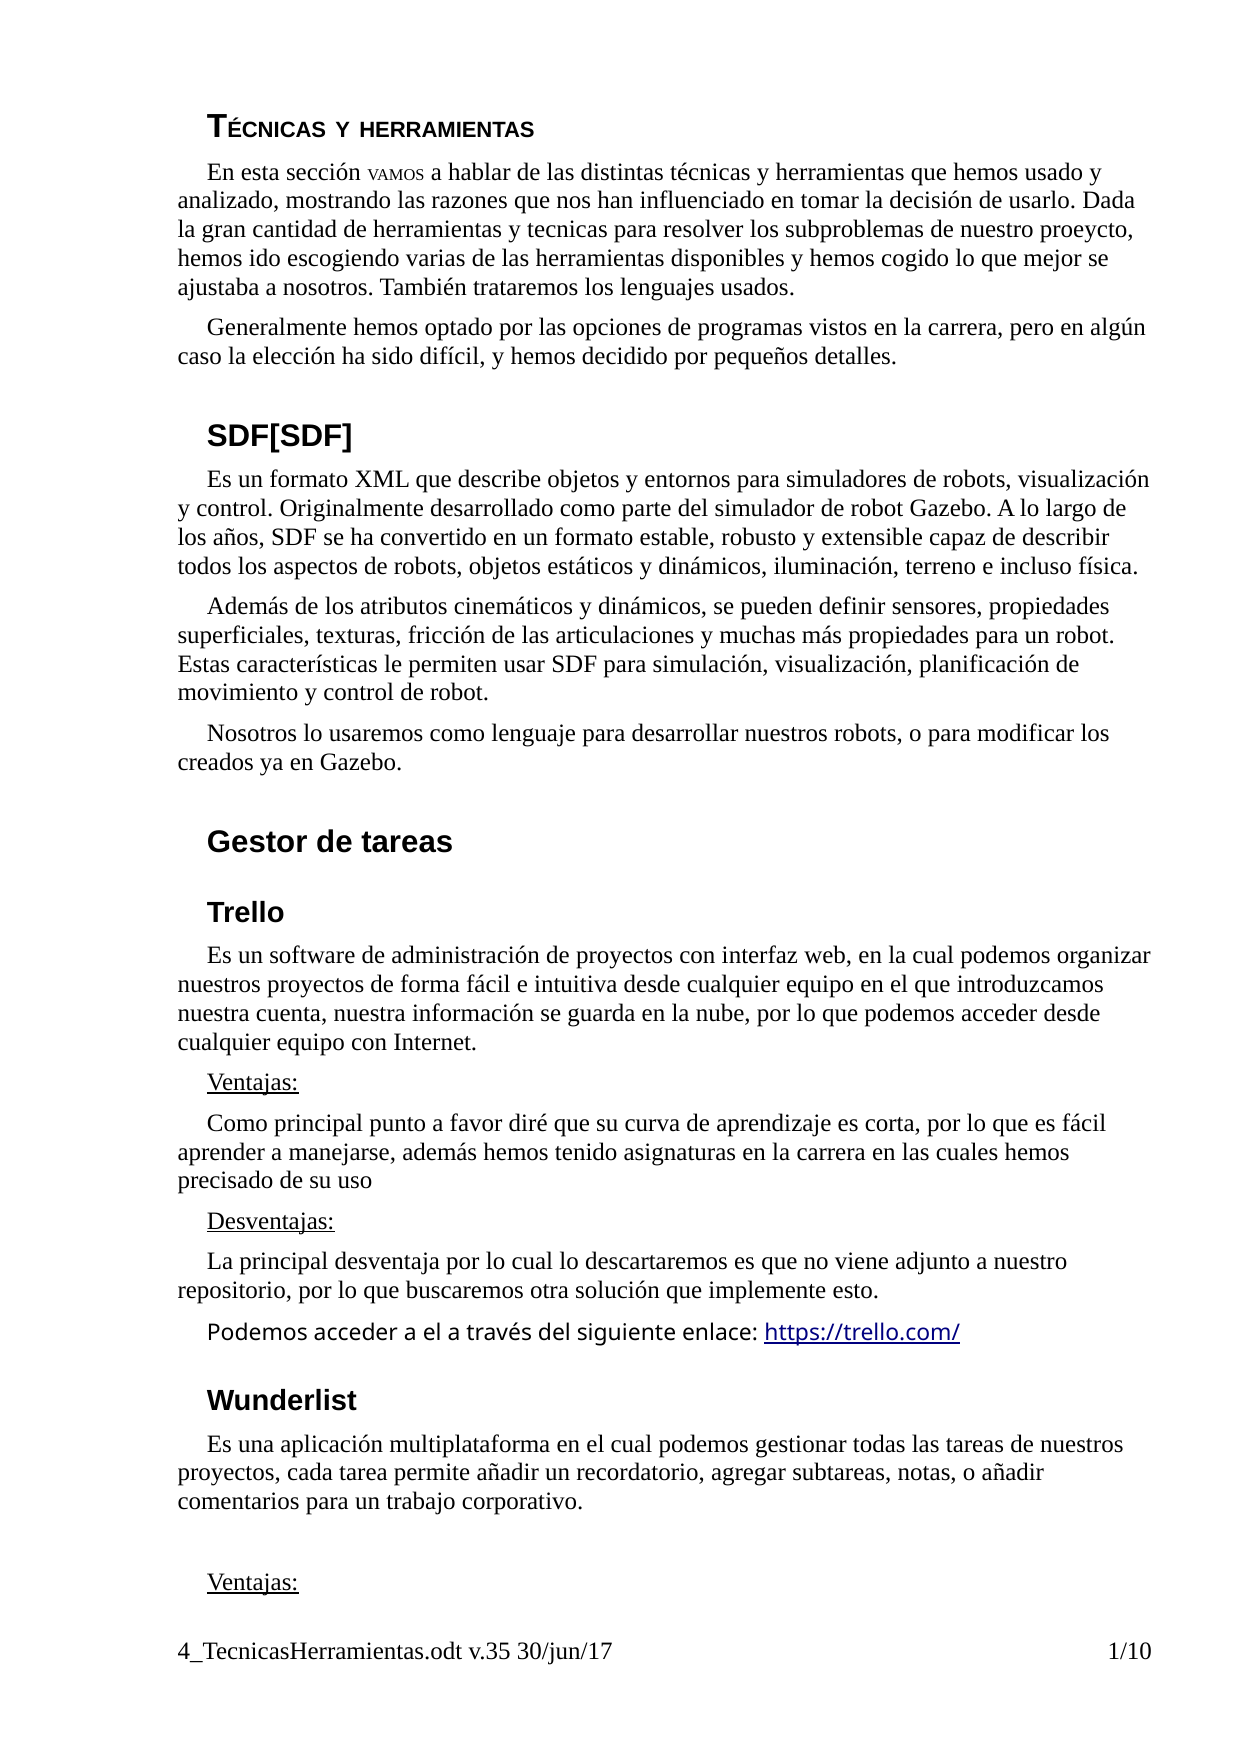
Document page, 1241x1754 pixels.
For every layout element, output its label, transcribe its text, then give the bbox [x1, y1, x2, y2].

subtitle Técnicas y herramientas [207, 106, 1152, 145]
text La principal desventaja por lo cual lo descartaremos es que no viene adjunto a nuestro repositorio, por lo que buscaremos otra solución que implemente esto. [177, 1246, 1152, 1304]
subtitle SDF[SDF] [207, 417, 1152, 453]
text En esta sección vamos a hablar de las distintas técnicas y herramientas que hemos usado y analizado, mostrando las razones que nos han influenciado en tomar la decisión de usarlo. Dada la gran cantidad de herramientas y tecnicas para resolver los subproblemas de nuestro proeycto, hemos ido escogiendo varias de las herramientas disponibles y hemos cogido lo que mejor se ajustaba a nosotros. También trataremos los lenguajes usados. [177, 157, 1152, 300]
text Desventajas: [177, 1206, 1152, 1234]
subtitle Wunderlist [207, 1383, 1152, 1417]
text Ventajas: [177, 1067, 1152, 1096]
subtitle Gestor de tareas [207, 823, 1152, 859]
text Ventajas: [177, 1567, 1152, 1596]
text Además de los atributos cinemáticos y dinámicos, se pueden definir sensores, propiedades superficiales, texturas, fricción de las articulaciones y muchas más propiedades para un robot. Estas características le permiten usar SDF para simulación, visualización, planificación de movimiento y control de robot. [177, 591, 1152, 706]
text Nosotros lo usaremos como lenguaje para desarrollar nuestros robots, o para modificar los creados ya en Gazebo. [177, 718, 1152, 776]
text Como principal punto a favor diré que su curva de aprendizaje es corta, por lo que es fácil aprender a manejarse, además hemos tenido asignaturas en la carrera en las cuales hemos precisado de su uso [177, 1108, 1152, 1194]
text Podemos acceder a el a través del siguiente enlace: https://trello.com/ [177, 1316, 1152, 1347]
text Es un formato XML que describe objetos y entornos para simuladores de robots, visualización y control. Originalmente desarrollado como parte del simulador de robot Gazebo. A lo largo de los años, SDF se ha convertido en un formato estable, robusto y extensible capaz de describir todos los aspectos de robots, objetos estáticos y dinámicos, iluminación, terreno e incluso física. [177, 464, 1152, 579]
text Generalmente hemos optado por las opciones de programas vistos en la carrera, pero en algún caso la elección ha sido difícil, y hemos decidido por pequeños detalles. [177, 312, 1152, 369]
text Es un software de administración de proyectos con interfaz web, en la cual podemos organizar nuestros proyectos de forma fácil e intuitiva desde cualquier equipo en el que introduzcamos nuestra cuenta, nuestra información se guarda en la nube, por lo que podemos acceder desde cualquier equipo con Internet. [177, 941, 1152, 1056]
subtitle Trello [207, 895, 1152, 929]
text Es una aplicación multiplataforma en el cual podemos gestionar todas las tareas de nuestros proyectos, cada tarea permite añadir un recordatorio, agregar subtareas, notas, o añadir comentarios para un trabajo corporativo. [177, 1429, 1152, 1515]
